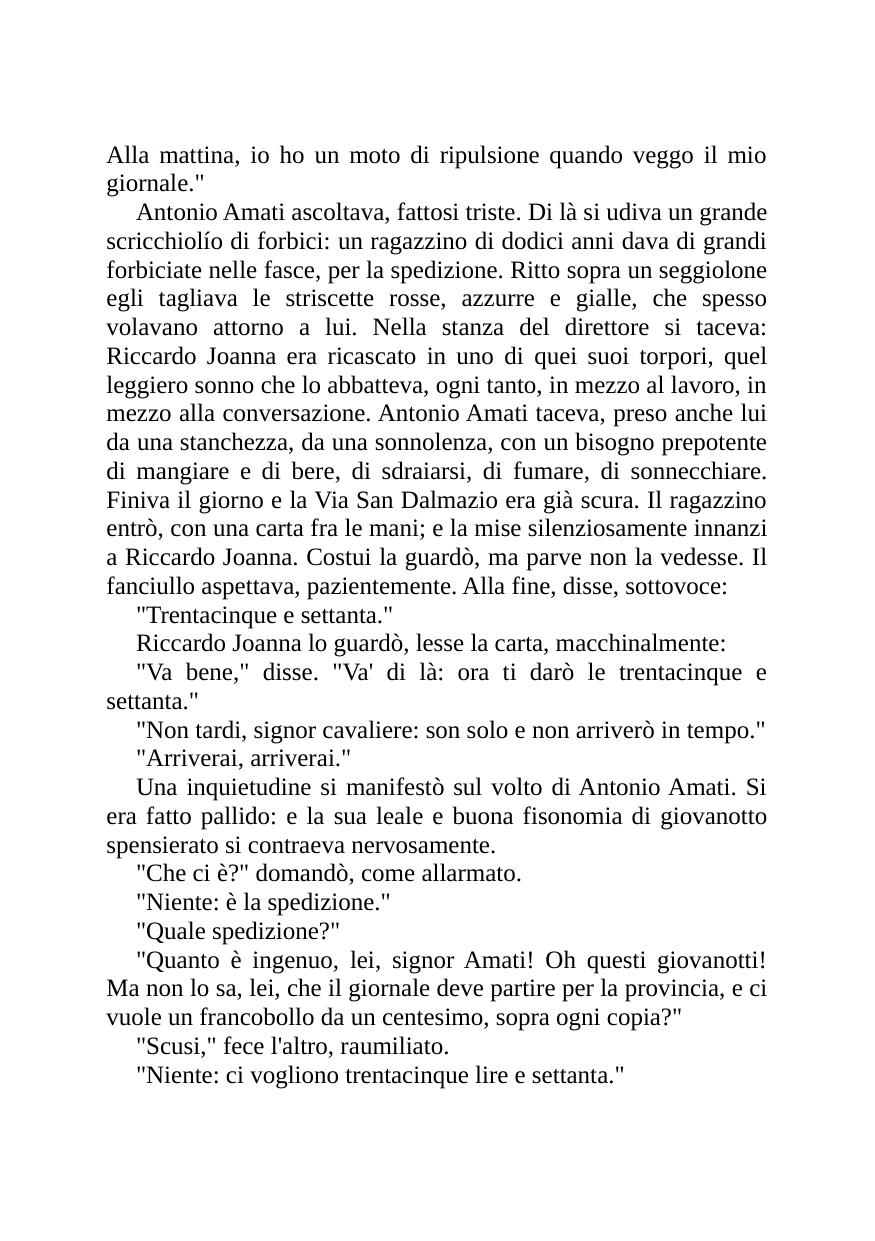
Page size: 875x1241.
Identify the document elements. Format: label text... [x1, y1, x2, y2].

text "Trentacinque e settanta." [106, 600, 768, 628]
text "Non tardi, signor cavaliere: son solo e non arriverò in tempo." [106, 715, 768, 743]
text Antonio Amati ascoltava, fattosi triste. Di là si udiva un grande scricchiolío di forbici: un ragazzino di dodici anni dava di grandi forbiciate nelle fasce, per la spedizione. Ritto sopra un seggiolone egli tagliava le striscette rosse, azzurre e gialle, che spesso volavano attorno a lui. Nella stanza del direttore si taceva: Riccardo Joanna era ricascato in uno di quei suoi torpori, quel leggiero sonno che lo abbatteva, ogni tanto, in mezzo al lavoro, in mezzo alla conversazione. Antonio Amati taceva, preso anche lui da una stanchezza, da una sonnolenza, con un bisogno prepotente di mangiare e di bere, di sdraiarsi, di fumare, di sonnecchiare. Finiva il giorno e la Via San Dalmazio era già scura. Il ragazzino entrò, con una carta fra le mani; e la mise silenziosamente innanzi a Riccardo Joanna. Costui la guardò, ma parve non la vedesse. Il fanciullo aspettava, pazientemente. Alla fine, disse, sottovoce: [106, 197, 768, 600]
text "Niente: ci vogliono trentacinque lire e settanta." [106, 1060, 768, 1088]
text "Scusi," fece l'altro, raumiliato. [106, 1031, 768, 1060]
text Alla mattina, io ho un moto di ripulsione quando veggo il mio giornale." [106, 140, 768, 197]
text "Niente: è la spedizione." [106, 887, 768, 916]
text "Che ci è?" domandò, come allarmato. [106, 858, 768, 887]
text Una inquietudine si manifestò sul volto di Antonio Amati. Si era fatto pallido: e la sua leale e buona fisonomia di giovanotto spensierato si contraeva nervosamente. [106, 772, 768, 858]
text Riccardo Joanna lo guardò, lesse la carta, macchinalmente: [106, 628, 768, 657]
text "Va bene," disse. "Va' di là: ora ti darò le trentacinque e settanta." [106, 657, 768, 715]
text "Quanto è ingenuo, lei, signor Amati! Oh questi giovanotti! Ma non lo sa, lei, che il giornale deve partire per la provincia, e ci vuole un francobollo da un centesimo, sopra ogni copia?" [106, 945, 768, 1031]
text "Arriverai, arriverai." [106, 743, 768, 772]
text "Quale spedizione?" [106, 916, 768, 945]
